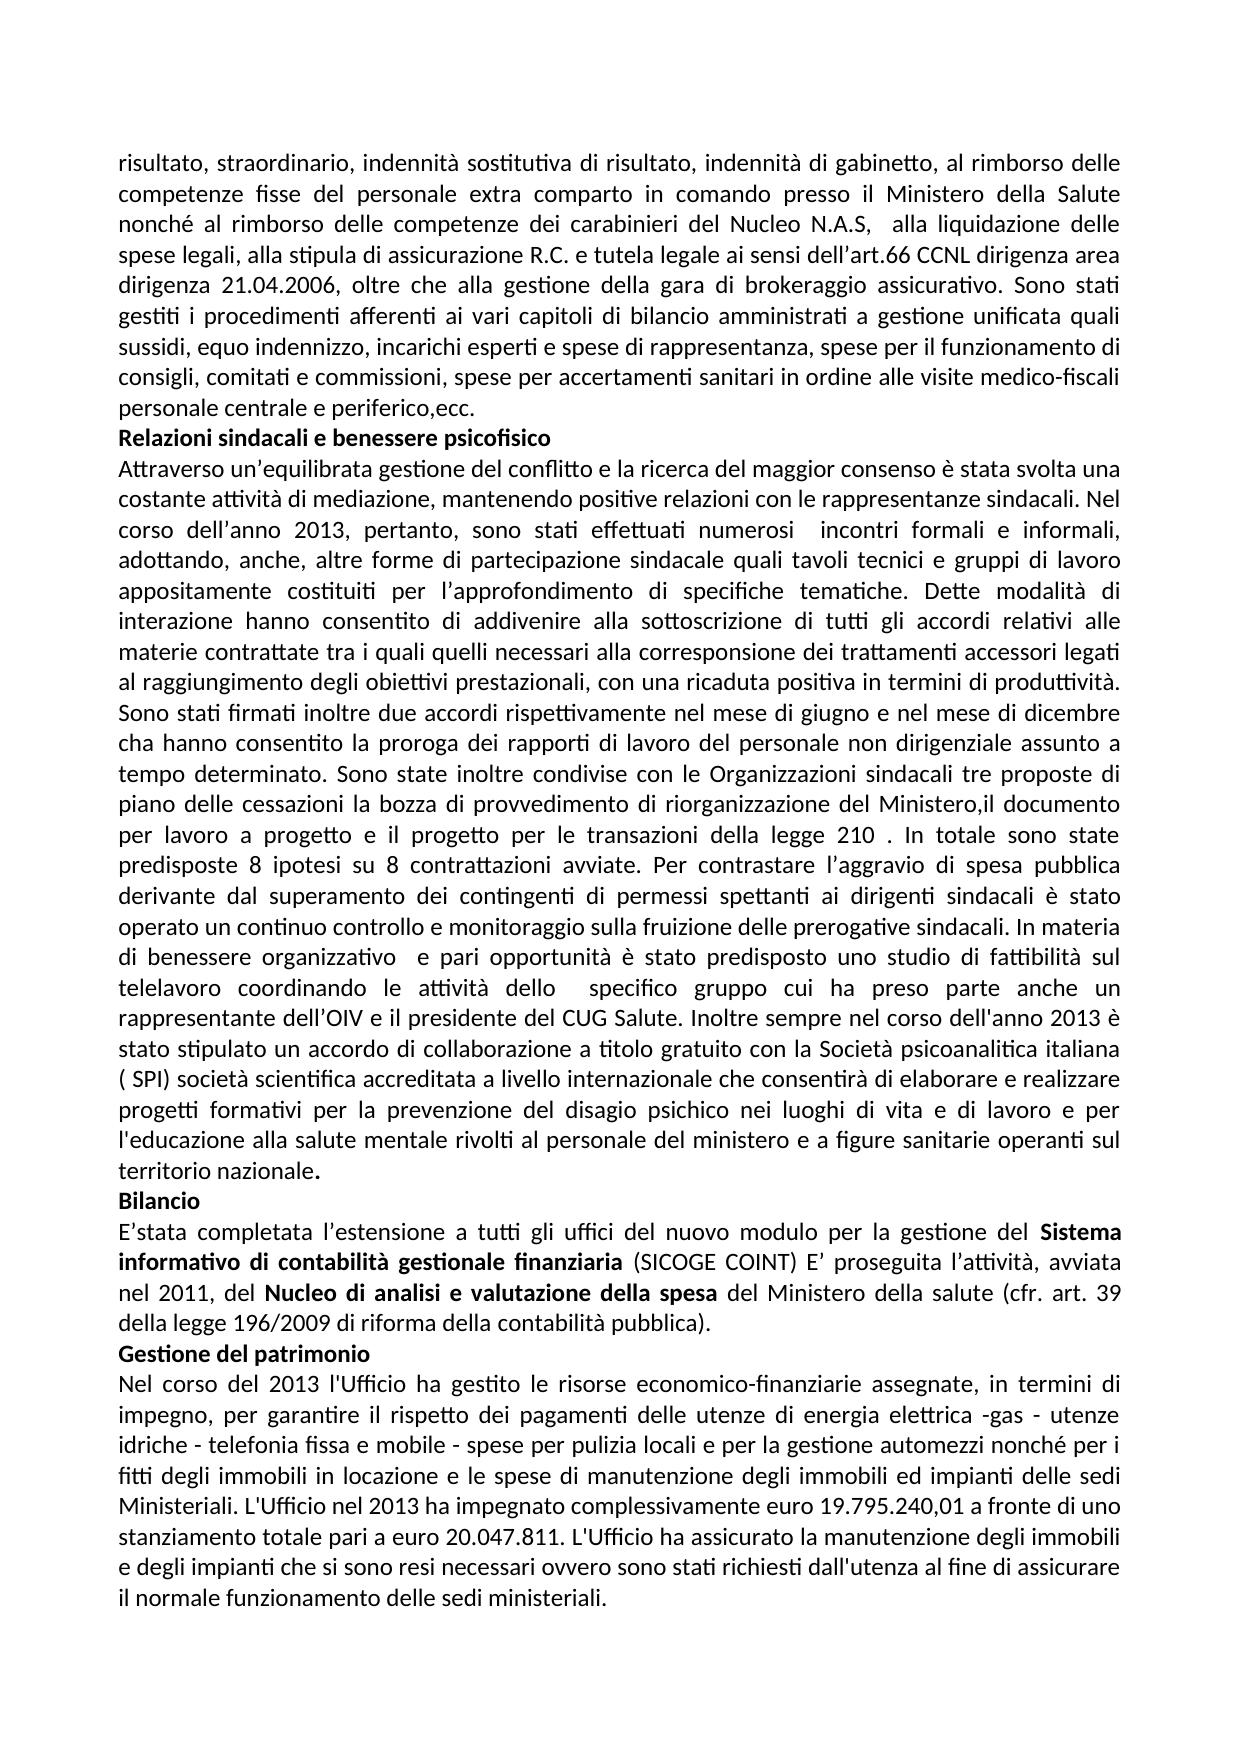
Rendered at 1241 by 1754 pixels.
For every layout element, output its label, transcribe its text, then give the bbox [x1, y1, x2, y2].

text Relazioni sindacali e benessere psicofisico [118, 422, 1122, 453]
text Nel corso del 2013 l'Ufficio ha gestito le risorse economico-finanziarie assegnate, in termini di impegno, per garantire il rispetto dei pagamenti delle utenze di energia elettrica -gas - utenze idriche - telefonia fissa e mobile - spese per pulizia locali e per la gestione automezzi nonché per i fitti degli immobili in locazione e le spese di manutenzione degli immobili ed impianti delle sedi Ministeriali. L'Ufficio nel 2013 ha impegnato complessivamente euro 19.795.240,01 a fronte di uno stanziamento totale pari a euro 20.047.811. L'Ufficio ha assicurato la manutenzione degli immobili e degli impianti che si sono resi necessari ovvero sono stati richiesti dall'utenza al fine di assicurare il normale funzionamento delle sedi ministeriali. [118, 1368, 1122, 1613]
text Bilancio [118, 1185, 1122, 1216]
text Attraverso un’equilibrata gestione del conflitto e la ricerca del maggior consenso è stata svolta una costante attività di mediazione, mantenendo positive relazioni con le rappresentanze sindacali. Nel corso dell’anno 2013, pertanto, sono stati effettuati numerosi incontri formali e informali, adottando, anche, altre forme di partecipazione sindacale quali tavoli tecnici e gruppi di lavoro appositamente costituiti per l’approfondimento di specifiche tematiche. Dette modalità di interazione hanno consentito di addivenire alla sottoscrizione di tutti gli accordi relativi alle materie contrattate tra i quali quelli necessari alla corresponsione dei trattamenti accessori legati al raggiungimento degli obiettivi prestazionali, con una ricaduta positiva in termini di produttività. Sono stati firmati inoltre due accordi rispettivamente nel mese di giugno e nel mese di dicembre cha hanno consentito la proroga dei rapporti di lavoro del personale non dirigenziale assunto a tempo determinato. Sono state inoltre condivise con le Organizzazioni sindacali tre proposte di piano delle cessazioni la bozza di provvedimento di riorganizzazione del Ministero,il documento per lavoro a progetto e il progetto per le transazioni della legge 210 . In totale sono state predisposte 8 ipotesi su 8 contrattazioni avviate. Per contrastare l’aggravio di spesa pubblica derivante dal superamento dei contingenti di permessi spettanti ai dirigenti sindacali è stato operato un continuo controllo e monitoraggio sulla fruizione delle prerogative sindacali. In materia di benessere organizzativo e pari opportunità è stato predisposto uno studio di fattibilità sul telelavoro coordinando le attività dello specifico gruppo cui ha preso parte anche un rappresentante dell’OIV e il presidente del CUG Salute. Inoltre sempre nel corso dell'anno 2013 è stato stipulato un accordo di collaborazione a titolo gratuito con la Società psicoanalitica italiana ( SPI) società scientifica accreditata a livello internazionale che consentirà di elaborare e realizzare progetti formativi per la prevenzione del disagio psichico nei luoghi di vita e di lavoro e per l'educazione alla salute mentale rivolti al personale del ministero e a figure sanitarie operanti sul territorio nazionale. [118, 453, 1122, 1185]
text Gestione del patrimonio [118, 1338, 1122, 1368]
text E’stata completata l’estensione a tutti gli uffici del nuovo modulo per la gestione del Sistema informativo di contabilità gestionale finanziaria (SICOGE COINT) E’ proseguita l’attività, avviata nel 2011, del Nucleo di analisi e valutazione della spesa del Ministero della salute (cfr. art. 39 della legge 196/2009 di riforma della contabilità pubblica). [118, 1216, 1122, 1338]
text risultato, straordinario, indennità sostitutiva di risultato, indennità di gabinetto, al rimborso delle competenze fisse del personale extra comparto in comando presso il Ministero della Salute nonché al rimborso delle competenze dei carabinieri del Nucleo N.A.S, alla liquidazione delle spese legali, alla stipula di assicurazione R.C. e tutela legale ai sensi dell’art.66 CCNL dirigenza area dirigenza 21.04.2006, oltre che alla gestione della gara di brokeraggio assicurativo. Sono stati gestiti i procedimenti afferenti ai vari capitoli di bilancio amministrati a gestione unificata quali sussidi, equo indennizzo, incarichi esperti e spese di rappresentanza, spese per il funzionamento di consigli, comitati e commissioni, spese per accertamenti sanitari in ordine alle visite medico-fiscali personale centrale e periferico,ecc. [118, 148, 1122, 422]
